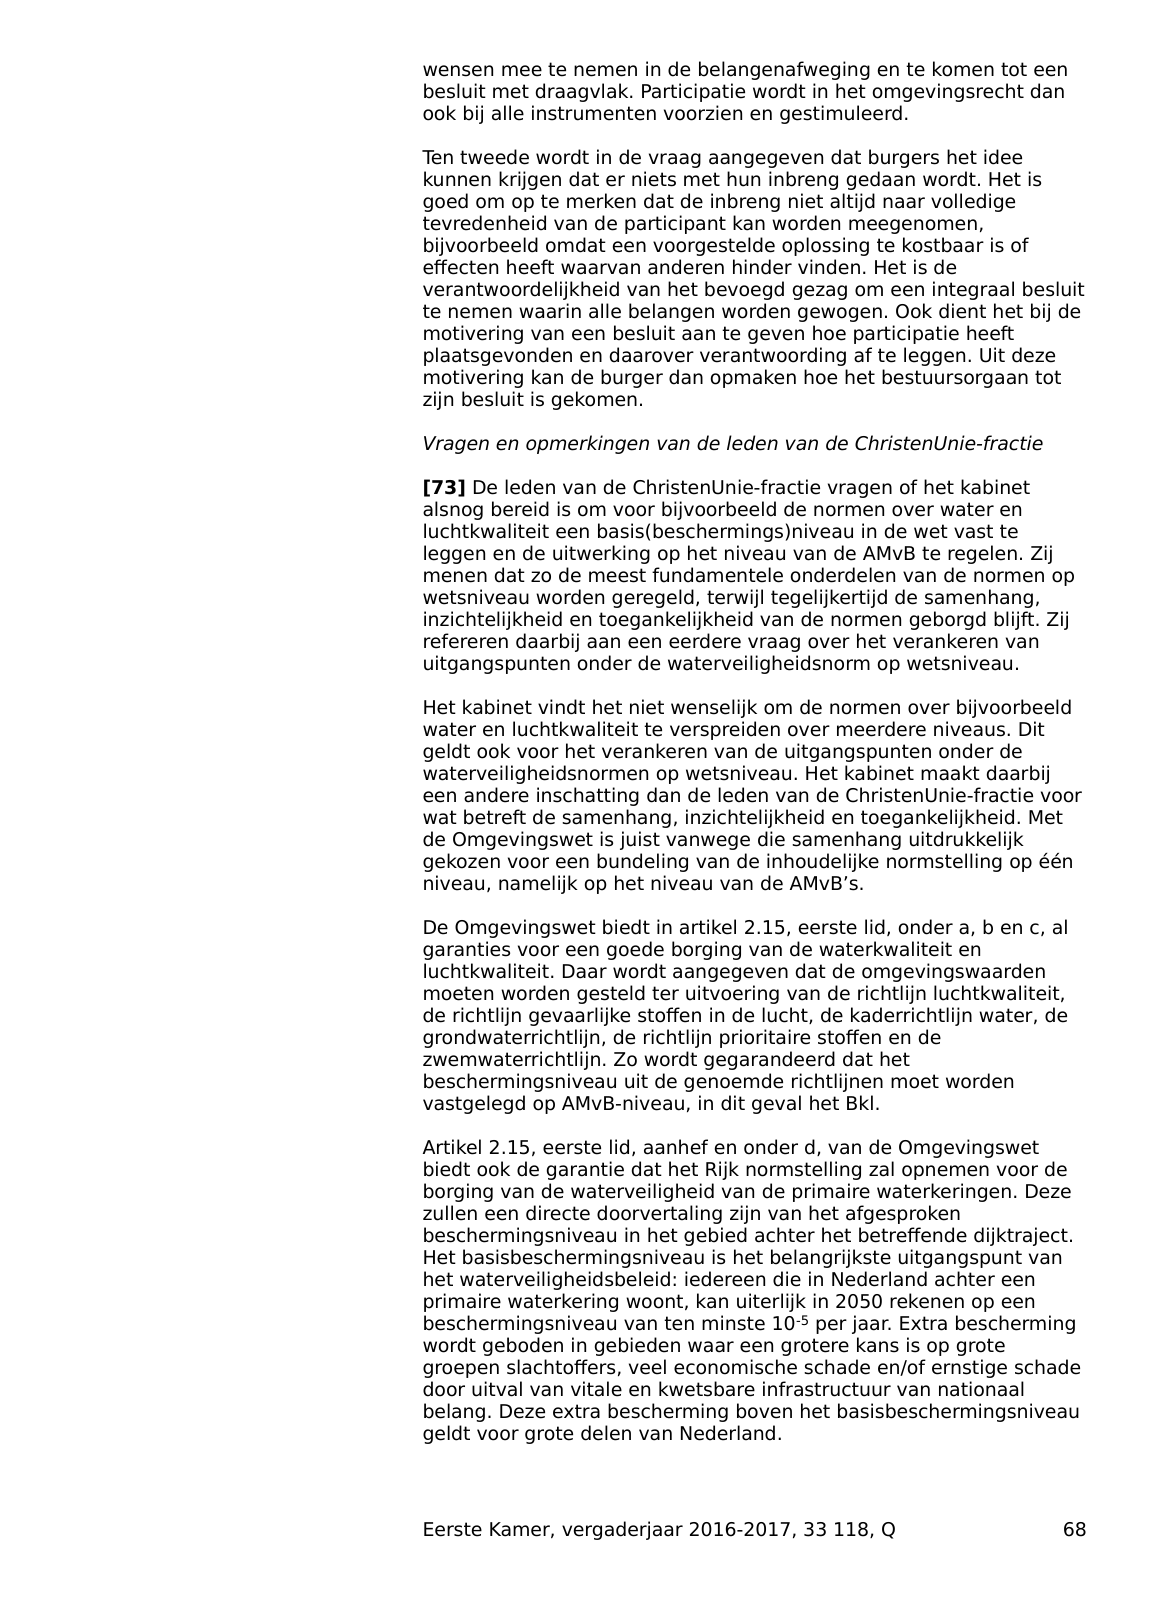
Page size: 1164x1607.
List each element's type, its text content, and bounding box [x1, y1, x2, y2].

text [73] De leden van de ChristenUnie-fractie vragen of het kabinet alsnog bereid is om voor bijvoorbeeld de normen over water en luchtkwaliteit een basis(beschermings)niveau in de wet vast te leggen en de uitwerking op het niveau van de AMvB te regelen. Zij menen dat zo de meest fundamentele onderdelen van de normen op wetsniveau worden geregeld, terwijl tegelijkertijd de samenhang, inzichtelijkheid en toegankelijkheid van de normen geborgd blijft. Zij refereren daarbij aan een eerdere vraag over het verankeren van uitgangspunten onder de waterveiligheidsnorm op wetsniveau. [422, 477, 1087, 675]
subtitle Vragen en opmerkingen van de leden van de ChristenUnie-fractie [422, 433, 1087, 455]
text Ten tweede wordt in de vraag aangegeven dat burgers het idee kunnen krijgen dat er niets met hun inbreng gedaan wordt. Het is goed om op te merken dat de inbreng niet altijd naar volledige tevredenheid van de participant kan worden meegenomen, bijvoorbeeld omdat een voorgestelde oplossing te kostbaar is of effecten heeft waarvan anderen hinder vinden. Het is de verantwoordelijkheid van het bevoegd gezag om een integraal besluit te nemen waarin alle belangen worden gewogen. Ook dient het bij de motivering van een besluit aan te geven hoe participatie heeft plaatsgevonden en daarover verantwoording af te leggen. Uit deze motivering kan de burger dan opmaken hoe het bestuursorgaan tot zijn besluit is gekomen. [422, 147, 1087, 411]
text Het kabinet vindt het niet wenselijk om de normen over bijvoorbeeld water en luchtkwaliteit te verspreiden over meerdere niveaus. Dit geldt ook voor het verankeren van de uitgangspunten onder de waterveiligheidsnormen op wetsniveau. Het kabinet maakt daarbij een andere inschatting dan de leden van de ChristenUnie-fractie voor wat betreft de samenhang, inzichtelijkheid en toegankelijkheid. Met de Omgevingswet is juist vanwege die samenhang uitdrukkelijk gekozen voor een bundeling van de inhoudelijke normstelling op één niveau, namelijk op het niveau van de AMvB’s. [422, 697, 1087, 895]
text De Omgevingswet biedt in artikel 2.15, eerste lid, onder a, b en c, al garanties voor een goede borging van de waterkwaliteit en luchtkwaliteit. Daar wordt aangegeven dat de omgevingswaarden moeten worden gesteld ter uitvoering van de richtlijn luchtkwaliteit, de richtlijn gevaarlijke stoffen in de lucht, de kaderrichtlijn water, de grondwaterrichtlijn, de richtlijn prioritaire stoffen en de zwemwaterrichtlijn. Zo wordt gegarandeerd dat het beschermingsniveau uit de genoemde richtlijnen moet worden vastgelegd op AMvB-niveau, in dit geval het Bkl. [422, 917, 1087, 1115]
text Artikel 2.15, eerste lid, aanhef en onder d, van de Omgevingswet biedt ook de garantie dat het Rijk normstelling zal opnemen voor de borging van de waterveiligheid van de primaire waterkeringen. Deze zullen een directe doorvertaling zijn van het afgesproken beschermingsniveau in het gebied achter het betreffende dijktraject. Het basisbeschermingsniveau is het belangrijkste uitgangspunt van het waterveiligheidsbeleid: iedereen die in Nederland achter een primaire waterkering woont, kan uiterlijk in 2050 rekenen op een beschermingsniveau van ten minste 10-5 per jaar. Extra bescherming wordt geboden in gebieden waar een grotere kans is op grote groepen slachtoffers, veel economische schade en/of ernstige schade door uitval van vitale en kwetsbare infrastructuur van nationaal belang. Deze extra bescherming boven het basisbeschermingsniveau geldt voor grote delen van Nederland. [422, 1137, 1087, 1445]
text wensen mee te nemen in de belangenafweging en te komen tot een besluit met draagvlak. Participatie wordt in het omgevingsrecht dan ook bij alle instrumenten voorzien en gestimuleerd. [422, 59, 1087, 125]
